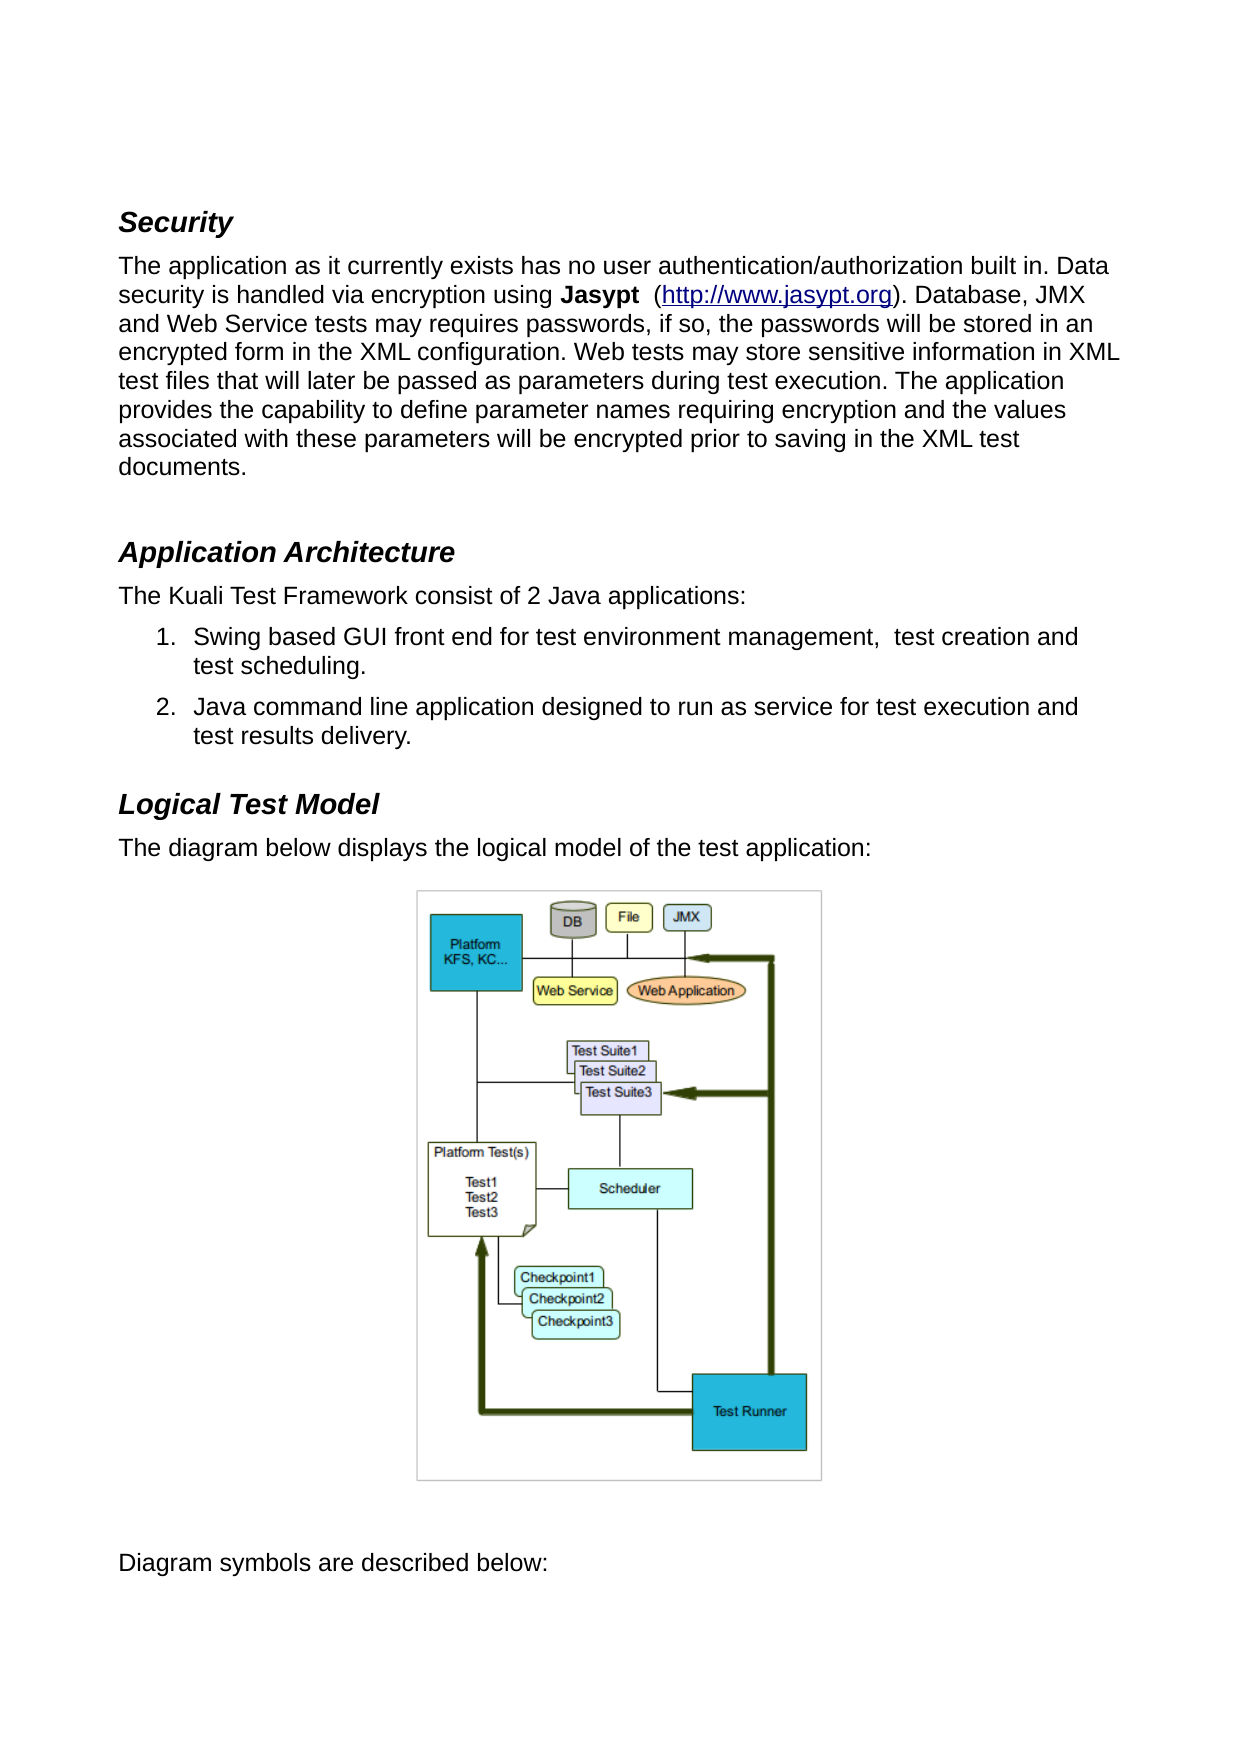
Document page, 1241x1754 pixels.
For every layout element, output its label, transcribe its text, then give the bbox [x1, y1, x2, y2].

text The application as it currently exists has no user authentication/authorization built in. Data security is handled via encryption using Jasypt (http://www.jasypt.org). Database, JMX and Web Service tests may requires passwords, if so, the passwords will be stored in an encrypted form in the XML configuration. Web tests may store sensitive information in XML test files that will later be passed as parameters during test execution. The application provides the capability to define parameter names requiring encryption and the values associated with these parameters will be encrypted prior to saving in the XML test documents. [118, 251, 1122, 481]
subtitle Logical Test Model [118, 787, 1122, 821]
text The diagram below displays the logical model of the test application: [118, 833, 1122, 862]
subtitle Application Architecture [118, 535, 1122, 568]
text The Kuali Test Framework consist of 2 Java applications: [118, 581, 1122, 610]
list Swing based GUI front end for test environment management, test creation and test scheduling. [156, 622, 1122, 680]
text Diagram symbols are described below: [118, 1548, 1122, 1577]
list Java command line application designed to run as service for test execution and test results delivery. [156, 692, 1122, 750]
subtitle Security [118, 205, 1122, 239]
picture [404, 874, 836, 1495]
